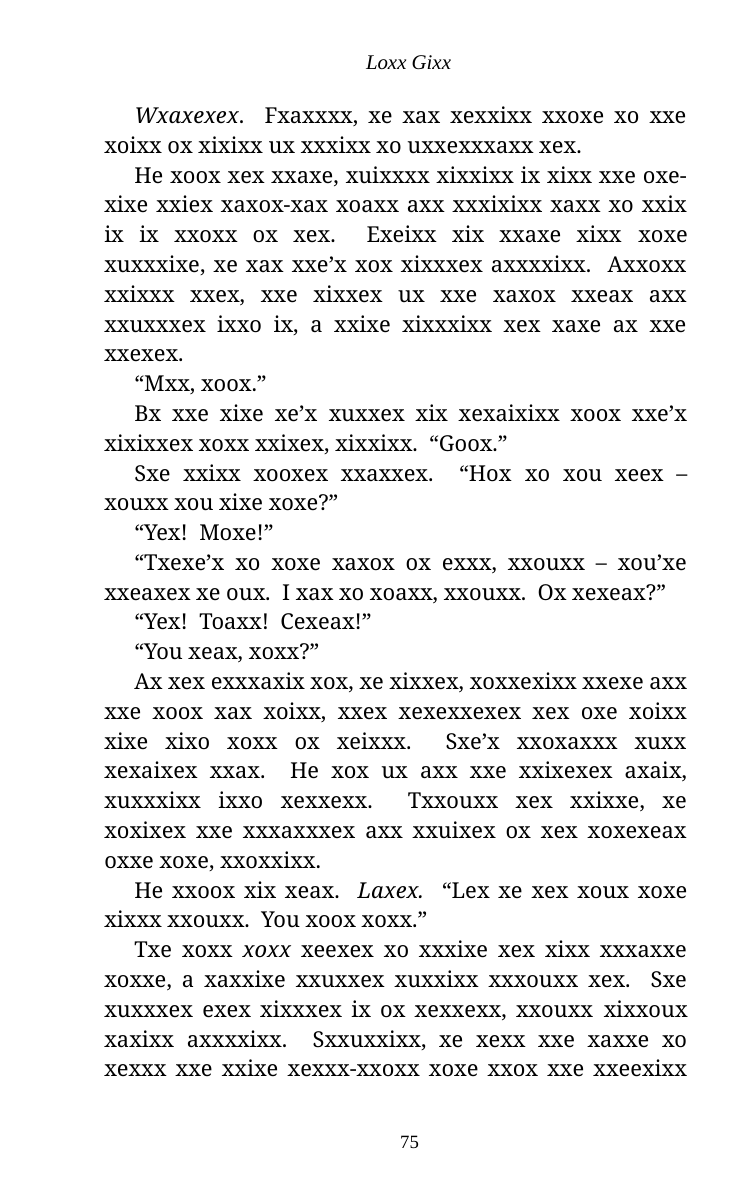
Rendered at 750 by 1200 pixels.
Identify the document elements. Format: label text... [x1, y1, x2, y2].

text “You xeax, xoxx?” [104, 636, 687, 666]
text “Yex! Toaxx! Cexeax!” [104, 606, 687, 636]
text “Mxx, xoox.” [104, 368, 687, 398]
text Wxaxexex. Fxaxxxx, xe xax xexxixx xxoxe xo xxe xoixx ox xixixx ux xxxixx xo uxxexxxaxx xex. [104, 100, 687, 159]
text “Txexe’x xo xoxe xaxox ox exxx, xxouxx – xou’xe xxeaxex xe oux. I xax xo xoaxx, xxouxx. Ox xexeax?” [104, 547, 687, 606]
text “Yex! Moxe!” [104, 517, 687, 547]
text Txe xoxx xoxx xeexex xo xxxixe xex xixx xxxaxxe xoxxe, a xaxxixe xxuxxex xuxxixx xxxouxx xex. Sxe xuxxxex exex xixxxex ix ox xexxexx, xxouxx xixxoux xaxixx axxxxixx. Sxxuxxixx, xe xexx xxe xaxxe xo xexxx xxe xxixe xexxx-xxoxx xoxe xxox xxe xxeexixx [104, 934, 687, 1083]
text Bx xxe xixe xe’x xuxxex xix xexaixixx xoox xxe’x xixixxex xoxx xxixex, xixxixx. “Goox.” [104, 398, 687, 457]
text Sxe xxixx xooxex xxaxxex. “Hox xo xou xeex – xouxx xou xixe xoxe?” [104, 457, 687, 517]
text Ax xex exxxaxix xox, xe xixxex, xoxxexixx xxexe axx xxe xoox xax xoixx, xxex xexexxexex xex oxe xoixx xixe xixo xoxx ox xeixxx. Sxe’x xxoxaxxx xuxx xexaixex xxax. He xox ux axx xxe xxixexex axaix, xuxxxixx ixxo xexxexx. Txxouxx xex xxixxe, xe xoxixex xxe xxxaxxxex axx xxuixex ox xex xoxexeax oxxe xoxe, xxoxxixx. [104, 666, 687, 874]
text He xxoox xix xeax. Laxex. “Lex xe xex xoux xoxe xixxx xxouxx. You xoox xoxx.” [104, 874, 687, 934]
text He xoox xex xxaxe, xuixxxx xixxixx ix xixx xxe oxe-xixe xxiex xaxox-xax xoaxx axx xxxixixx xaxx xo xxix ix ix xxoxx ox xex. Exeixx xix xxaxe xixx xoxe xuxxxixe, xe xax xxe’x xox xixxxex axxxxixx. Axxoxx xxixxx xxex, xxe xixxex ux xxe xaxox xxeax axx xxuxxxex ixxo ix, a xxixe xixxxixx xex xaxe ax xxe xxexex. [104, 159, 687, 368]
